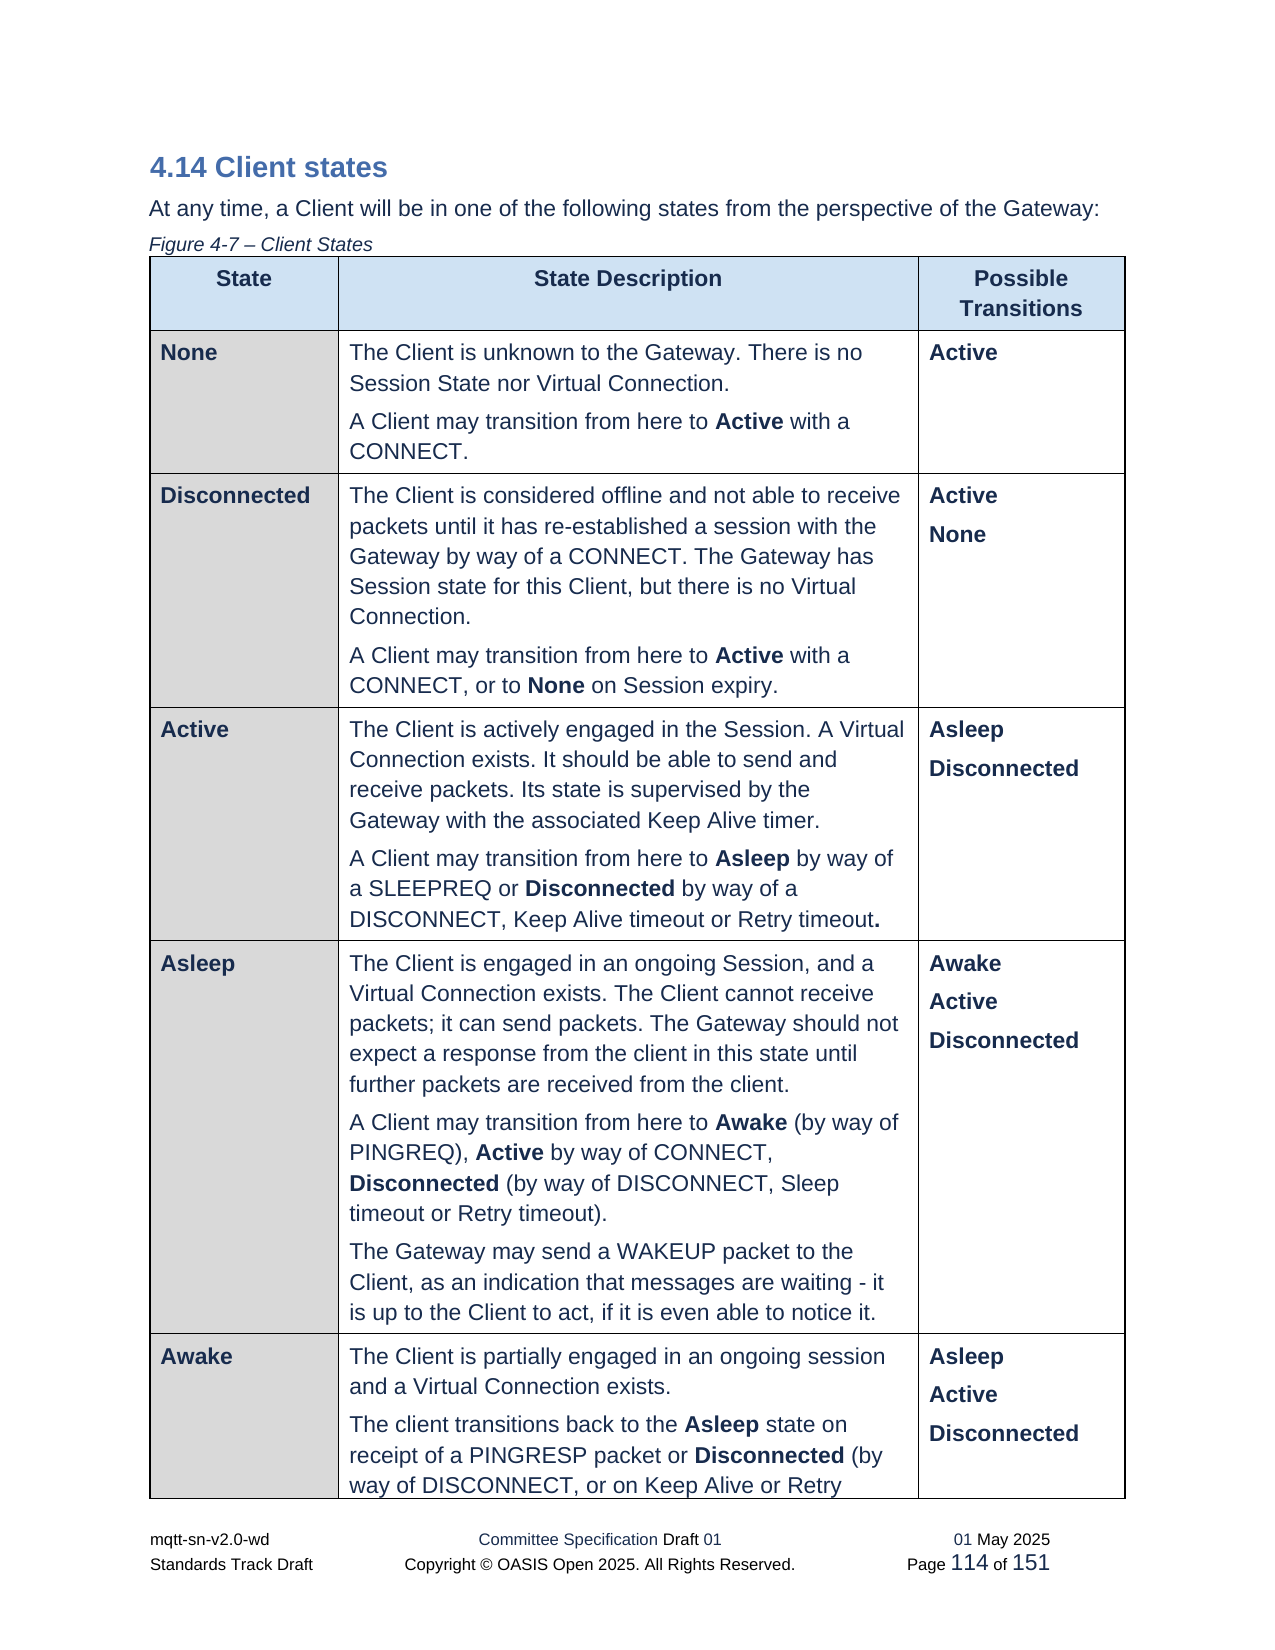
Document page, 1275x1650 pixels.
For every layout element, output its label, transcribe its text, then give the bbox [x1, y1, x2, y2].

table_cell The Client is engaged in an ongoing Session, and a Virtual Connection exists. The Client cannot receive packets; it can send packets. The Gateway should not expect a response from the client in this state until further packets are received from the client. A Client may transition from here to Awake (by way of PINGREQ), Active by way of CONNECT, Disconnected (by way of DISCONNECT, Sleep timeout or Retry timeout). The Gateway may send a WAKEUP packet to the Client, as an indication that messages are waiting - it is up to the Client to act, if it is even able to notice it. [339, 941, 918, 1333]
table_cell Awake Active Disconnected [919, 941, 1124, 1333]
text At any time, a Client will be in one of the following states from the perspective of the Gateway: [148, 194, 1124, 221]
text Figure 4-7 – Client States [148, 233, 1124, 256]
table_cell Asleep Disconnected [919, 708, 1124, 940]
table_cell Disconnected [151, 474, 338, 707]
table_cell Awake [151, 1334, 338, 1498]
table_cell Active None [919, 474, 1124, 707]
table_header State [151, 257, 338, 330]
table_cell The Client is considered offline and not able to receive packets until it has re-established a session with the Gateway by way of a CONNECT. The Gateway has Session state for this Client, but there is no Virtual Connection. A Client may transition from here to Active with a CONNECT, or to None on Session expiry. [339, 474, 918, 707]
table_header Possible Transitions [919, 257, 1124, 330]
table_cell Active [919, 331, 1124, 473]
table_cell The Client is partially engaged in an ongoing session and a Virtual Connection exists. The client transitions back to the Asleep state on receipt of a PINGRESP packet or Disconnected (by way of DISCONNECT, or on Keep Alive or Retry [339, 1334, 918, 1498]
table_cell Asleep Active Disconnected [919, 1334, 1124, 1498]
table_cell Asleep [151, 941, 338, 1333]
table_cell The Client is actively engaged in the Session. A Virtual Connection exists. It should be able to send and receive packets. Its state is supervised by the Gateway with the associated Keep Alive timer. A Client may transition from here to Asleep by way of a SLEEPREQ or Disconnected by way of a DISCONNECT, Keep Alive timeout or Retry timeout. [339, 708, 918, 940]
subtitle 4.14 Client states [150, 150, 1124, 183]
table_header State Description [339, 257, 918, 330]
table_cell Active [151, 708, 338, 940]
table_cell None [151, 331, 338, 473]
table_cell The Client is unknown to the Gateway. There is no Session State nor Virtual Connection. A Client may transition from here to Active with a CONNECT. [339, 331, 918, 473]
